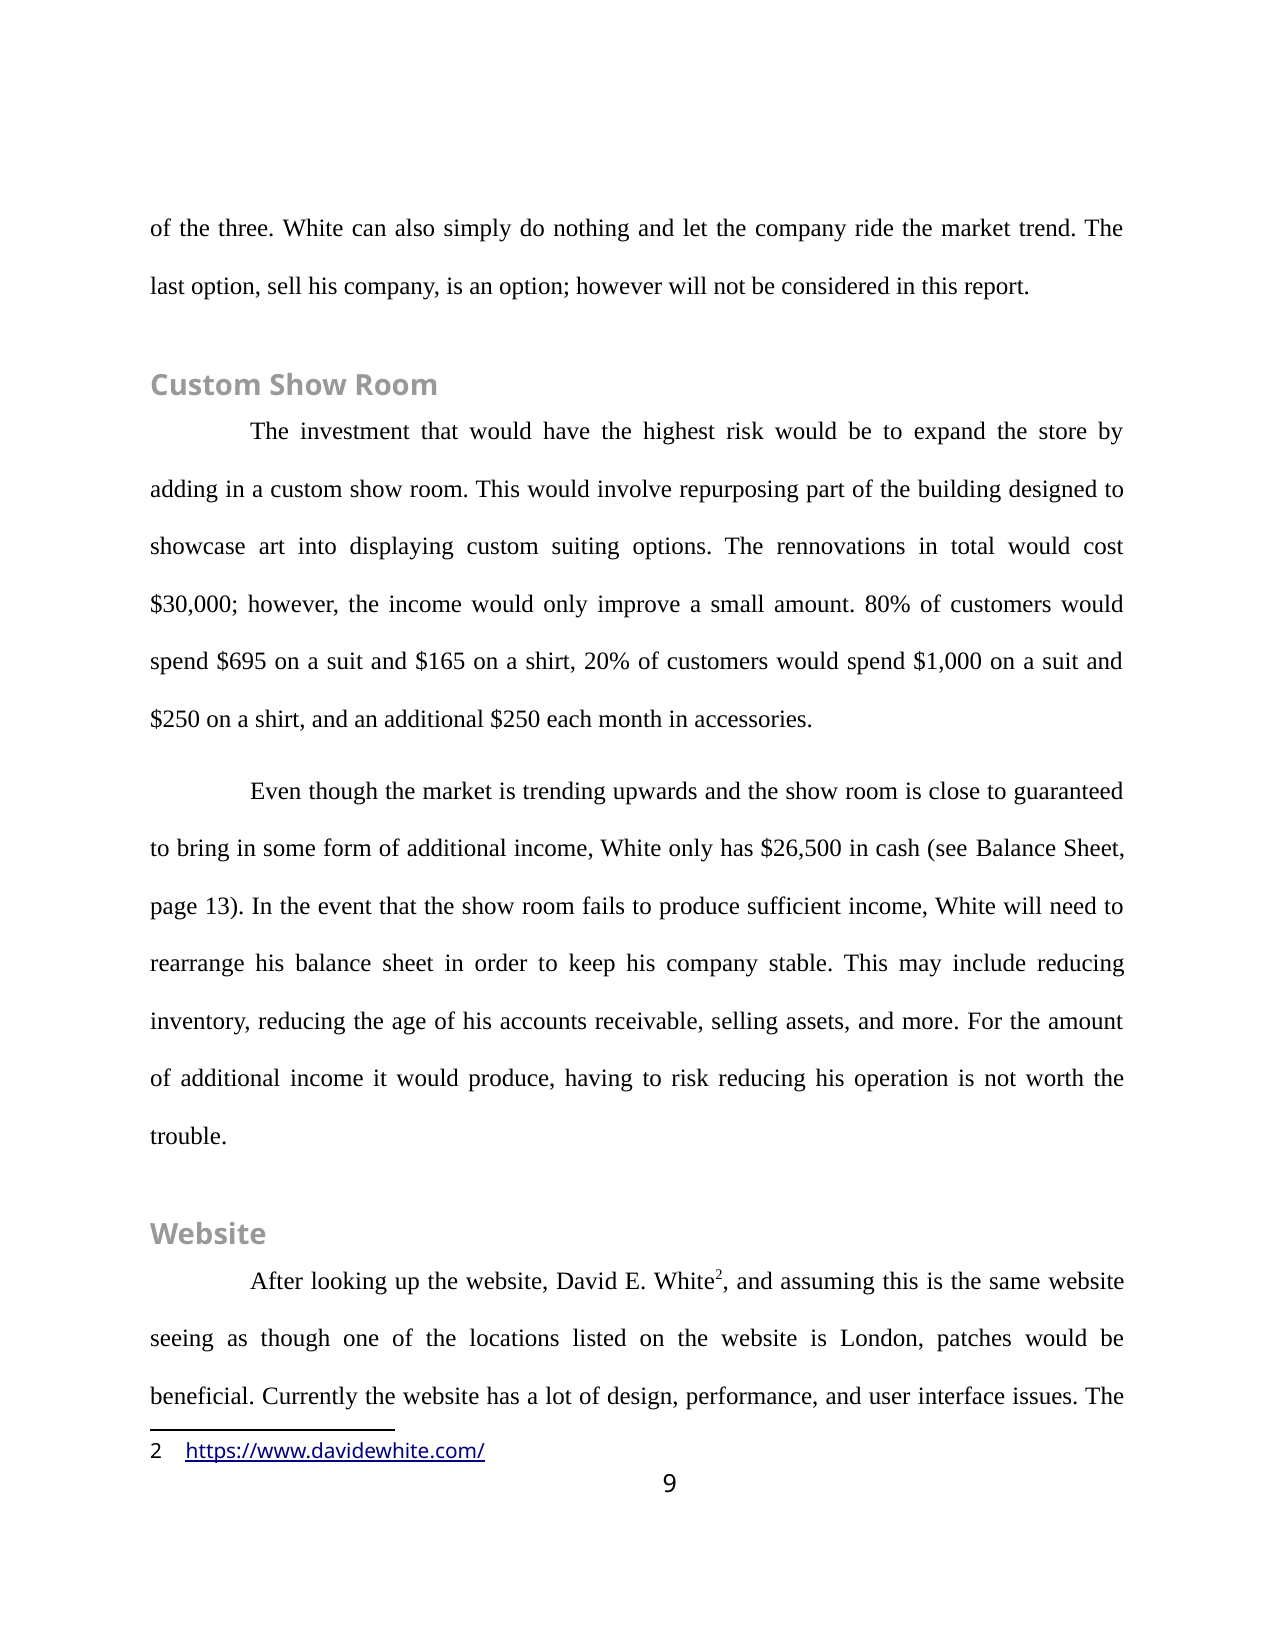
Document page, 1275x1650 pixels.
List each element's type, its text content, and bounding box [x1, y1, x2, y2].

text of the three. White can also simply do nothing and let the company ride the market trend. The last option, sell his company, is an option; however will not be considered in this report. [150, 213, 1125, 300]
text https://www.davidewhite.com/ [150, 1436, 1125, 1464]
text The investment that would have the highest risk would be to expand the store by adding in a custom show room. This would involve repurposing part of the building designed to showcase art into displaying custom suiting options. The rennovations in total would cost $30,000; however, the income would only improve a small amount. 80% of customers would spend $695 on a suit and $165 on a shirt, 20% of customers would spend $1,000 on a suit and $250 on a shirt, and an additional $250 each month in accessories. [150, 416, 1125, 732]
text Even though the market is trending upwards and the show room is close to guaranteed to bring in some form of additional income, White only has $26,500 in cash (see Balance Sheet, page 12). In the event that the show room fails to produce sufficient income, White will need to rearrange his balance sheet in order to keep his company stable. This may include reducing inventory, reducing the age of his accounts receivable, selling assets, and more. For the amount of additional income it would produce, having to risk reducing his operation is not worth the trouble. [150, 776, 1125, 1149]
subtitle Custom Show Room [150, 364, 1125, 404]
text After looking up the website, David E. White, and assuming this is the same website seeing as though one of the locations listed on the website is London, patches would be beneficial. Currently the website has a lot of design, performance, and user interface issues. The [150, 1266, 1125, 1409]
subtitle Website [150, 1214, 1125, 1253]
